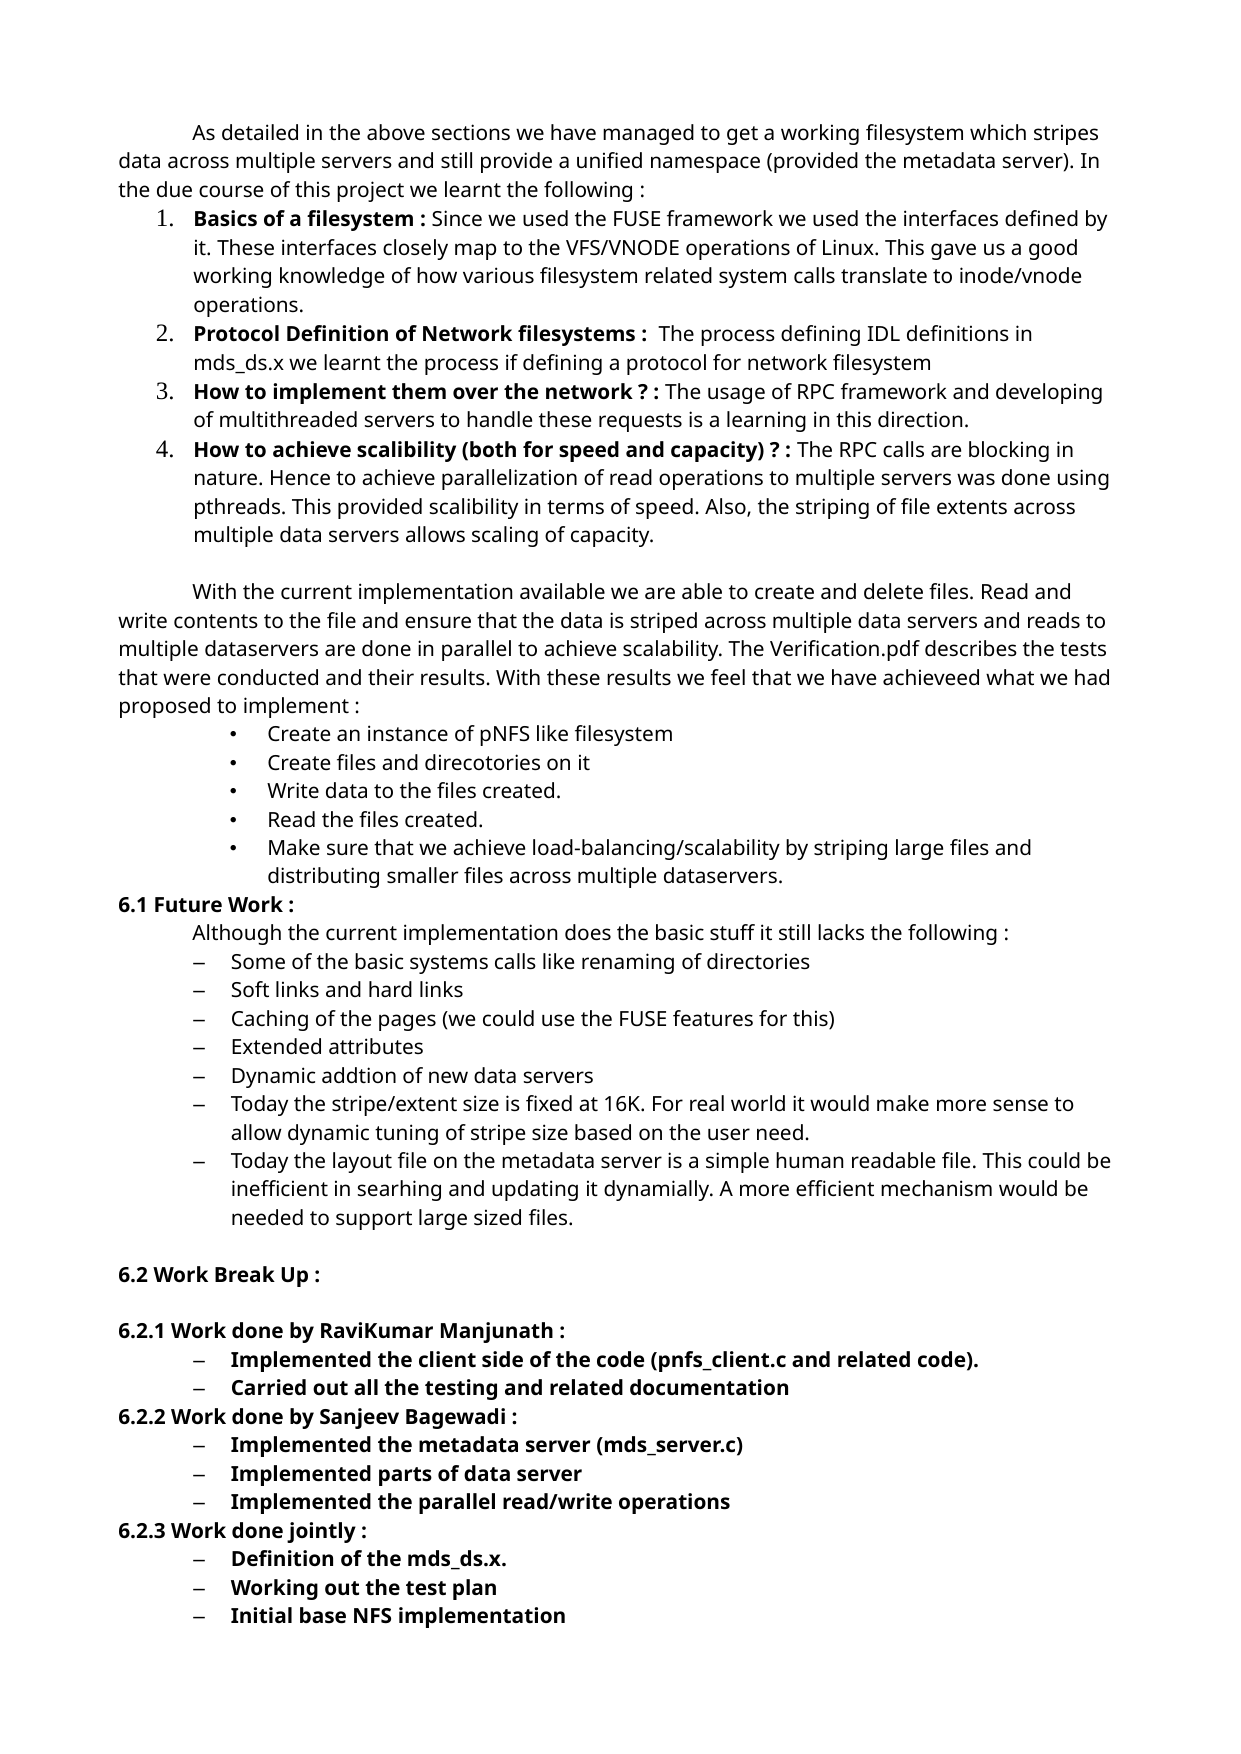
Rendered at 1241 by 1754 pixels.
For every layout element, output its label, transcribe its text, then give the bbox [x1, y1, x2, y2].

list Carried out all the testing and related documentation [193, 1373, 1122, 1402]
list How to implement them over the network ? : The usage of RPC framework and developing of multithreaded servers to handle these requests is a learning in this direction. [156, 376, 1122, 434]
list Dynamic addtion of new data servers [193, 1061, 1122, 1089]
list Read the files created. [229, 805, 1122, 833]
list Basics of a filesystem : Since we used the FUSE framework we used the interfaces defined by it. These interfaces closely map to the VFS/VNODE operations of Linux. This gave us a good working knowledge of how various filesystem related system calls translate to inode/vnode operations. [156, 203, 1122, 318]
text 6.2 Work Break Up : [118, 1260, 1122, 1288]
list Make sure that we achieve load-balancing/scalability by striping large files and distributing smaller files across multiple dataservers. [229, 833, 1122, 890]
list Some of the basic systems calls like renaming of directories [193, 947, 1122, 975]
list Initial base NFS implementation [193, 1601, 1122, 1629]
list Today the stripe/extent size is fixed at 16K. For real world it would make more sense to allow dynamic tuning of stripe size based on the user need. [193, 1089, 1122, 1146]
text 6.2.3 Work done jointly : [118, 1516, 1122, 1544]
list Definition of the mds_ds.x. [193, 1544, 1122, 1573]
list Implemented parts of data server [193, 1459, 1122, 1487]
list Create an instance of pNFS like filesystem [229, 719, 1122, 748]
list Implemented the client side of the code (pnfs_client.c and related code). [193, 1345, 1122, 1373]
text 6.2.1 Work done by RaviKumar Manjunath : [118, 1317, 1122, 1345]
list How to achieve scalibility (both for speed and capacity) ? : The RPC calls are blocking in nature. Hence to achieve parallelization of read operations to multiple servers was done using pthreads. This provided scalibility in terms of speed. Also, the striping of file extents across multiple data servers allows scaling of capacity. [156, 434, 1122, 549]
text Although the current implementation does the basic stuff it still lacks the following : [118, 918, 1122, 947]
list Extended attributes [193, 1032, 1122, 1061]
list Caching of the pages (we could use the FUSE features for this) [193, 1004, 1122, 1032]
list Write data to the files created. [229, 776, 1122, 805]
list Today the layout file on the metadata server is a simple human readable file. This could be inefficient in searhing and updating it dynamially. A more efficient mechanism would be needed to support large sized files. [193, 1146, 1122, 1231]
list Create files and direcotories on it [229, 748, 1122, 776]
list Working out the test plan [193, 1573, 1122, 1601]
text As detailed in the above sections we have managed to get a working filesystem which stripes data across multiple servers and still provide a unified namespace (provided the metadata server). In the due course of this project we learnt the following : [118, 118, 1122, 203]
list Implemented the parallel read/write operations [193, 1487, 1122, 1516]
text 6.2.2 Work done by Sanjeev Bagewadi : [118, 1402, 1122, 1430]
list Soft links and hard links [193, 975, 1122, 1004]
text 6.1 Future Work : [118, 890, 1122, 918]
list Protocol Definition of Network filesystems : The process defining IDL definitions in mds_ds.x we learnt the process if defining a protocol for network filesystem [156, 318, 1122, 376]
text With the current implementation available we are able to create and delete files. Read and write contents to the file and ensure that the data is striped across multiple data servers and reads to multiple dataservers are done in parallel to achieve scalability. The Verification.pdf describes the tests that were conducted and their results. With these results we feel that we have achieveed what we had proposed to implement : [118, 577, 1122, 719]
list Implemented the metadata server (mds_server.c) [193, 1430, 1122, 1459]
